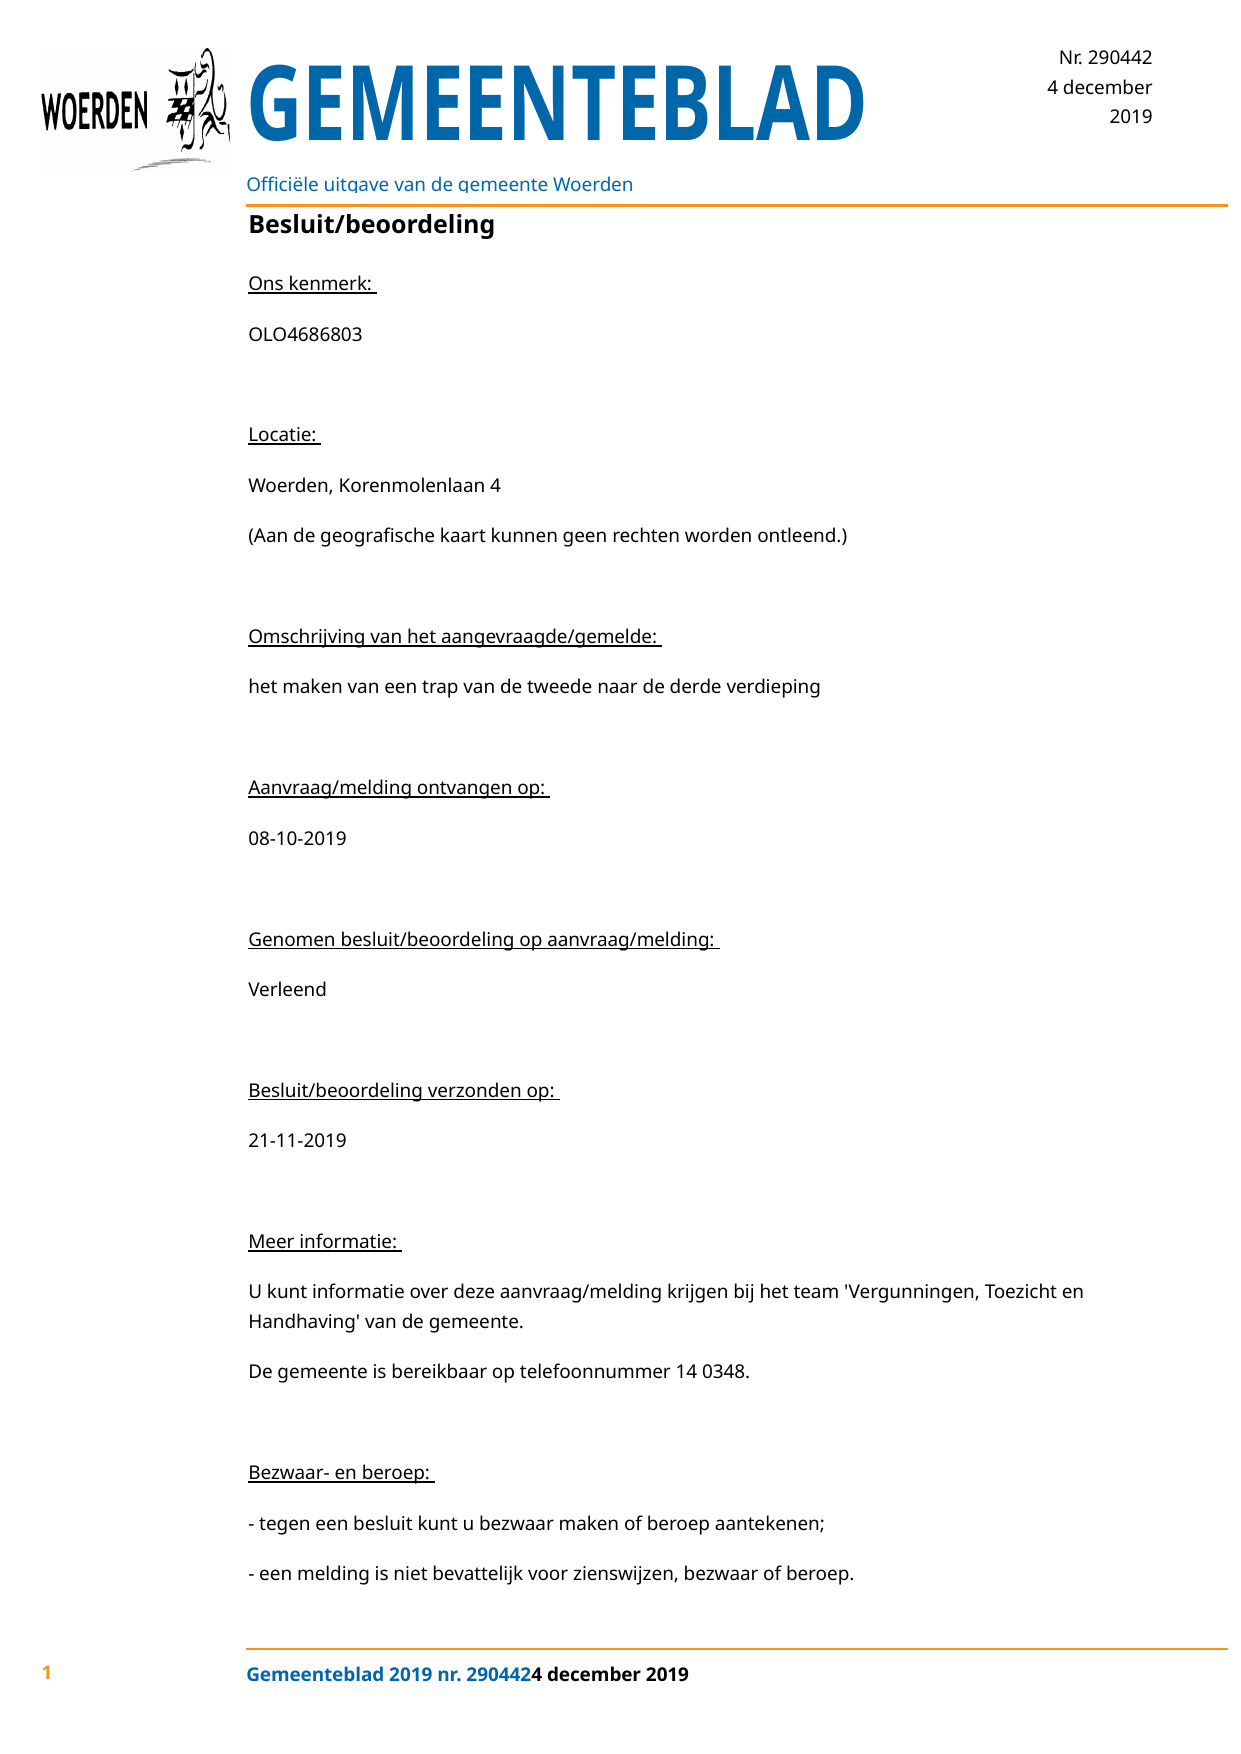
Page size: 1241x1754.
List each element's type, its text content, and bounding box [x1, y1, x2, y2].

text Besluit/beoordeling verzonden op: [248, 1077, 1152, 1103]
text Verleend [248, 976, 1152, 1002]
picture [41, 47, 231, 172]
text Locatie: [248, 422, 1152, 447]
text 21-11-2019 [248, 1127, 1152, 1153]
text Aanvraag/melding ontvangen op: [248, 774, 1152, 800]
text OLO4686803 [248, 321, 1152, 346]
text U kunt informatie over deze aanvraag/melding krijgen bij het team 'Vergunningen, Toezicht en Handhaving' van de gemeente. [248, 1279, 1152, 1334]
text Omschrijving van het aangevraagde/gemelde: [248, 623, 1152, 649]
text Ons kenmerk: [248, 270, 1152, 296]
text 08-10-2019 [248, 825, 1152, 851]
text Besluit/beoordeling [248, 207, 1152, 241]
text (Aan de geografische kaart kunnen geen rechten worden ontleend.) [248, 522, 1152, 548]
text Genomen besluit/beoordeling op aanvraag/melding: [248, 926, 1152, 951]
text - een melding is niet bevattelijk voor zienswijzen, bezwaar of beroep. [248, 1560, 1152, 1586]
text Meer informatie: [248, 1228, 1152, 1254]
text Woerden, Korenmolenlaan 4 [248, 472, 1152, 498]
text het maken van een trap van de tweede naar de derde verdieping [248, 674, 1152, 699]
text - tegen een besluit kunt u bezwaar maken of beroep aantekenen; [248, 1510, 1152, 1536]
text Bezwaar- en beroep: [248, 1459, 1152, 1485]
text De gemeente is bereikbaar op telefoonnummer 14 0348. [248, 1359, 1152, 1384]
